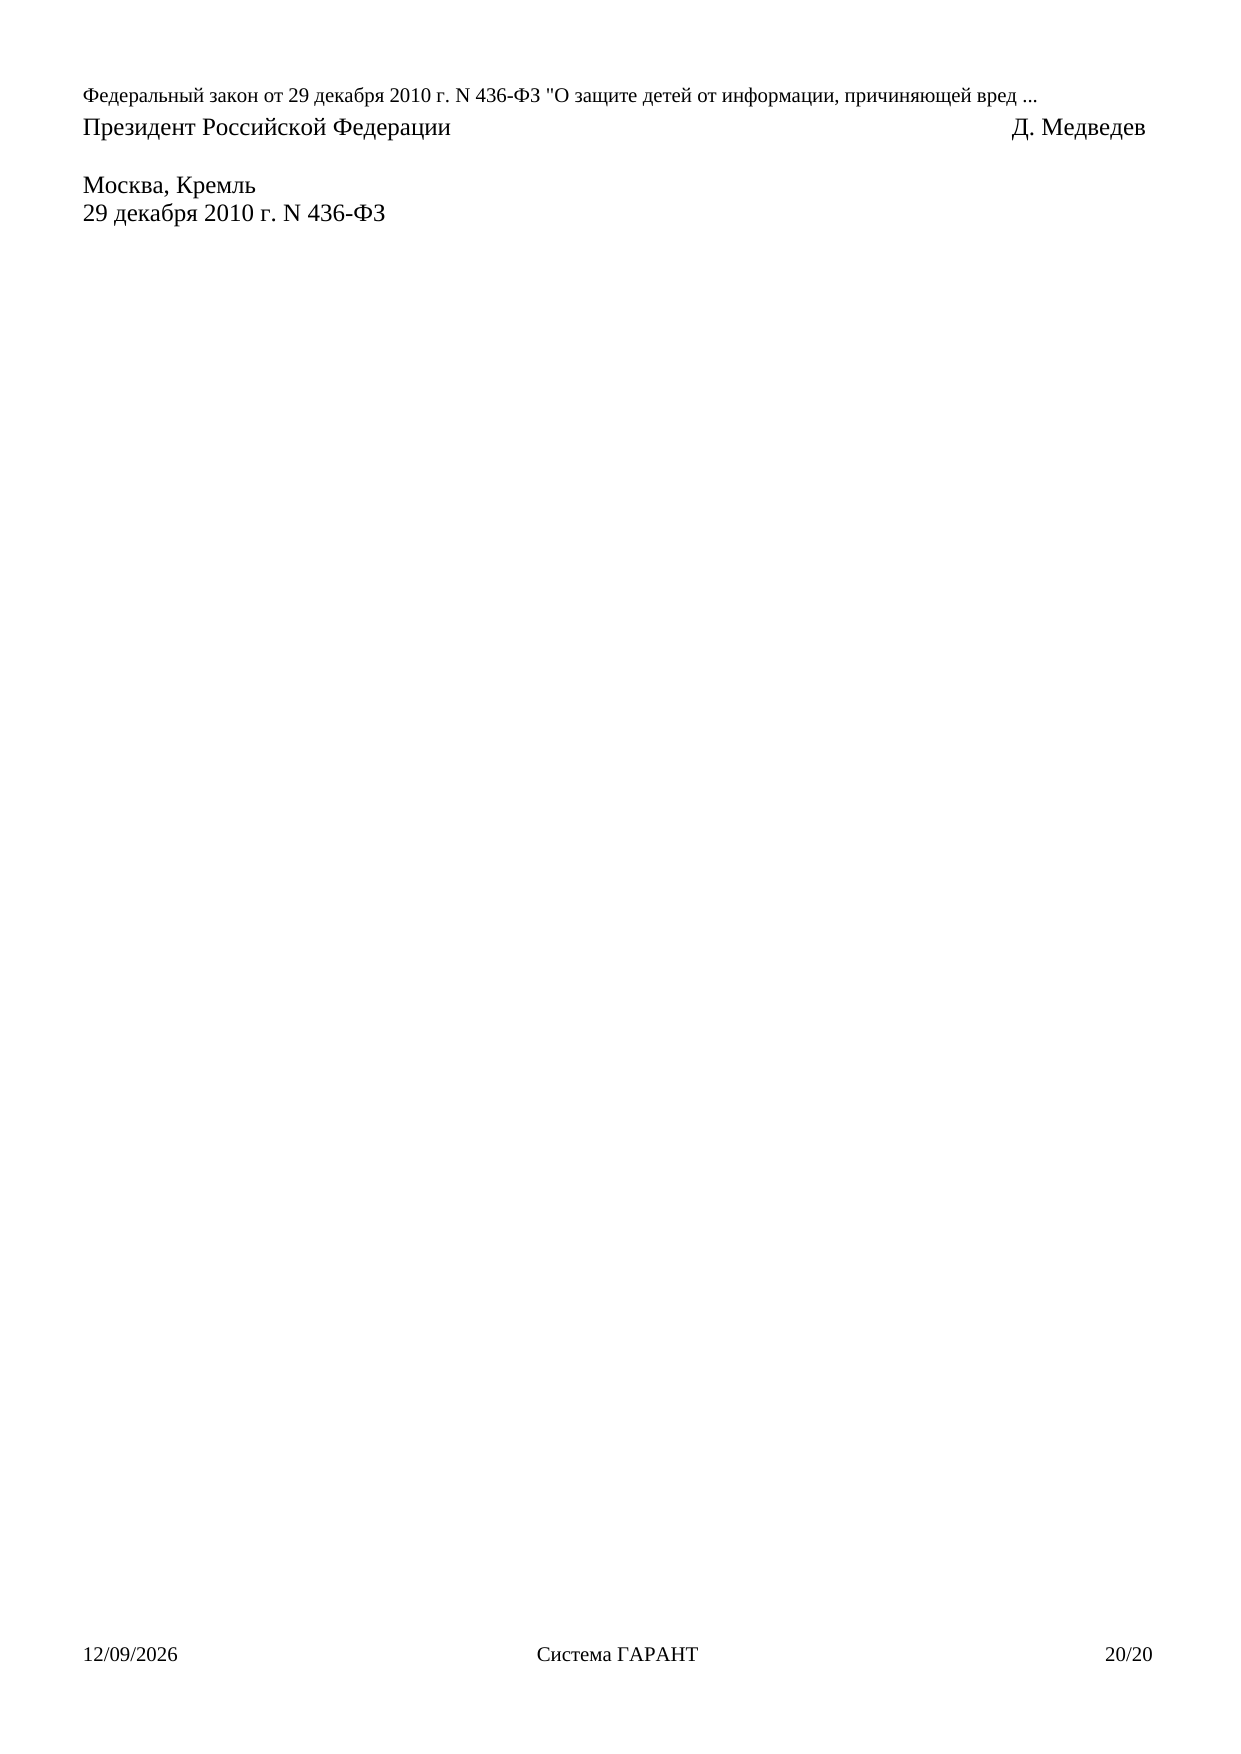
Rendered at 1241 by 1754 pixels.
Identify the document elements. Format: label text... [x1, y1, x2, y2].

table_header Президент Российской Федерации [83, 112, 791, 141]
text 29 декабря 2010 г. N 436-ФЗ [83, 198, 1157, 227]
table_header Д. Медведев [791, 112, 1146, 141]
text Москва, Кремль [83, 170, 1157, 198]
